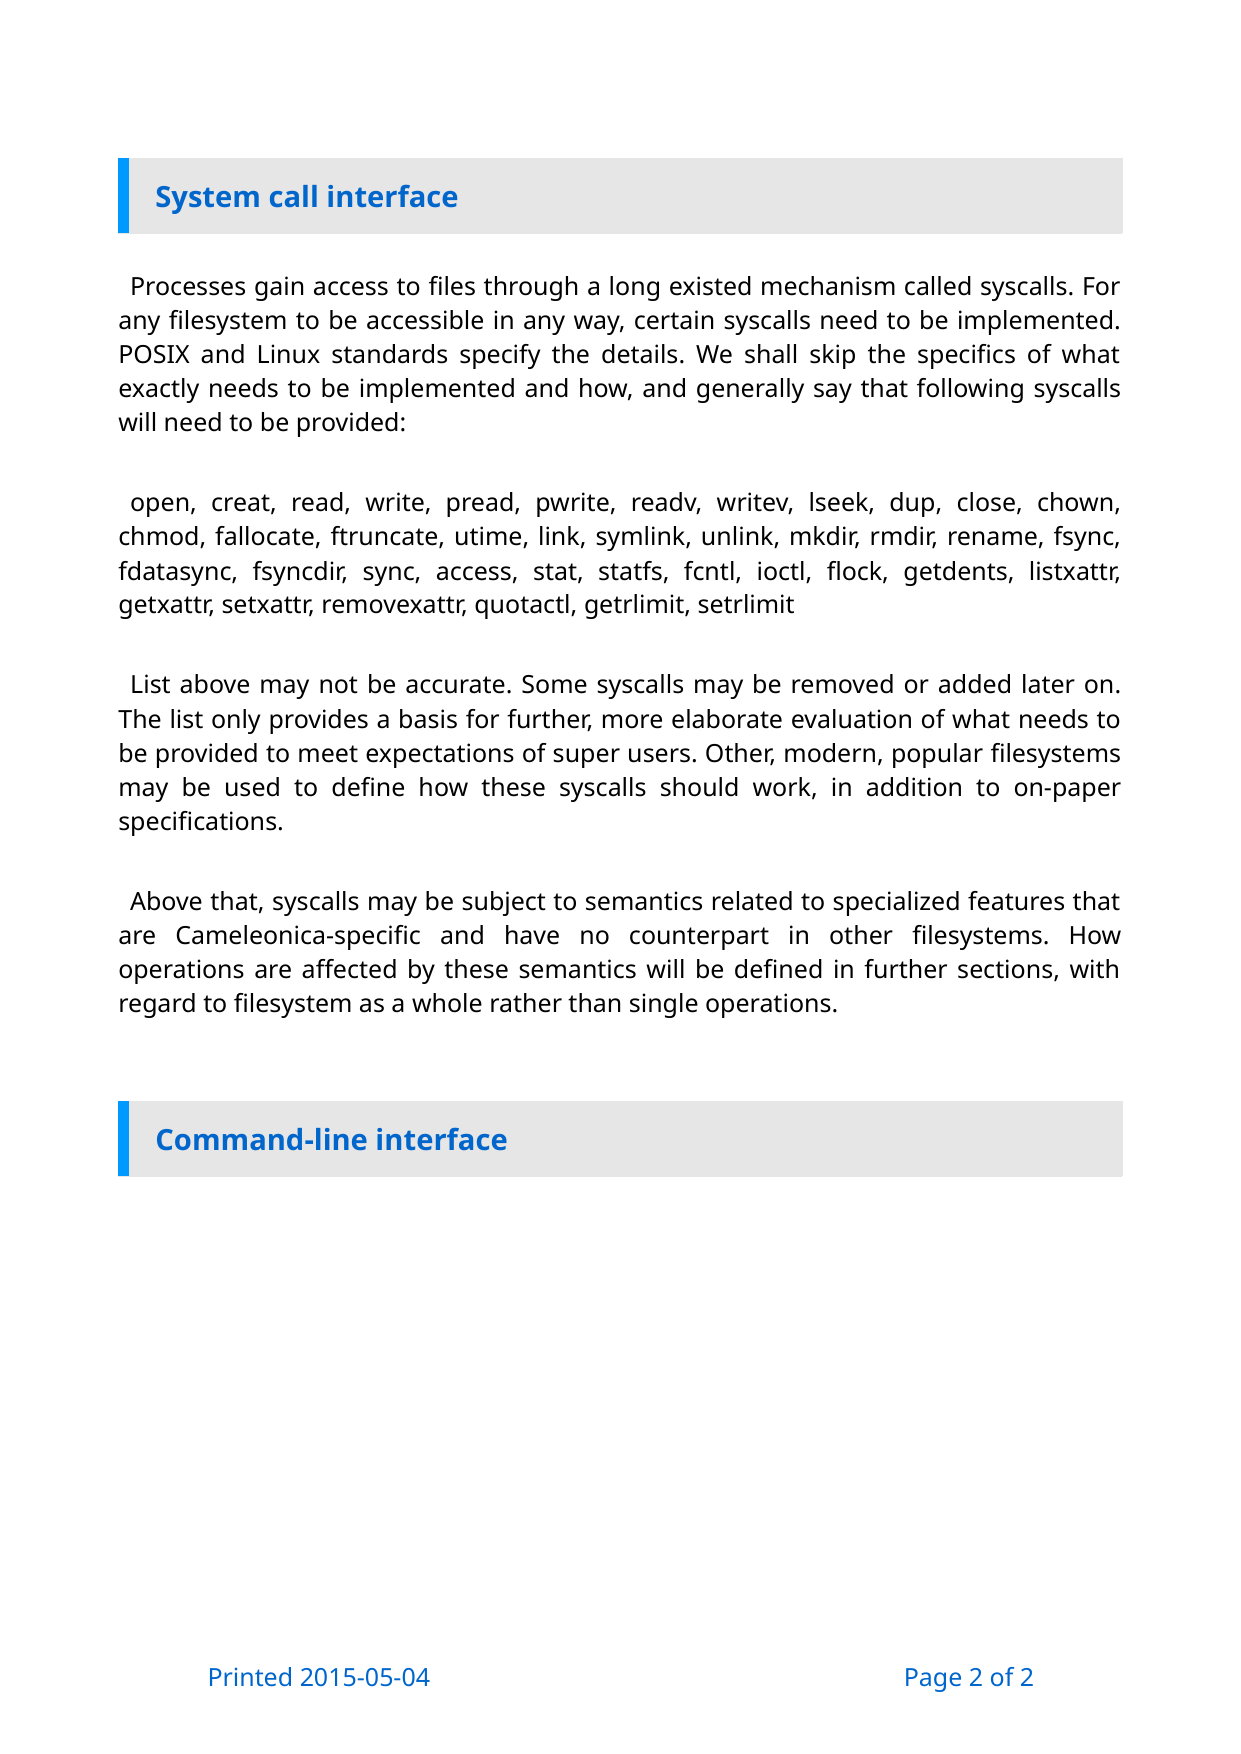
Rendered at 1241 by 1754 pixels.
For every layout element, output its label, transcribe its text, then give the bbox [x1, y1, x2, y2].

subtitle Command-line interface [129, 1102, 1122, 1176]
text Above that, syscalls may be subject to semantics related to specialized features that are Cameleonica-specific and have no counterpart in other filesystems. How operations are affected by these semantics will be defined in further sections, with regard to filesystem as a whole rather than single operations. [118, 883, 1122, 1020]
text open, creat, read, write, pread, pwrite, readv, writev, lseek, dup, close, chown, chmod, fallocate, ftruncate, utime, link, symlink, unlink, mkdir, rmdir, rename, fsync, fdatasync, fsyncdir, sync, access, stat, statfs, fcntl, ioctl, flock, getdents, listxattr, getxattr, setxattr, removexattr, quotactl, getrlimit, setrlimit [118, 485, 1122, 621]
text List above may not be accurate. Some syscalls may be removed or added later on. The list only provides a basis for further, more elaborate evaluation of what needs to be provided to meet expectations of super users. Other, modern, popular filesystems may be used to define how these syscalls should work, in addition to on-paper specifications. [118, 667, 1122, 837]
subtitle System call interface [129, 159, 1122, 233]
text Processes gain access to files through a long existed mechanism called syscalls. For any filesystem to be accessible in any way, certain syscalls need to be implemented. POSIX and Linux standards specify the details. We shall skip the specifics of what exactly needs to be implemented and how, and generally say that following syscalls will need to be provided: [118, 269, 1122, 439]
